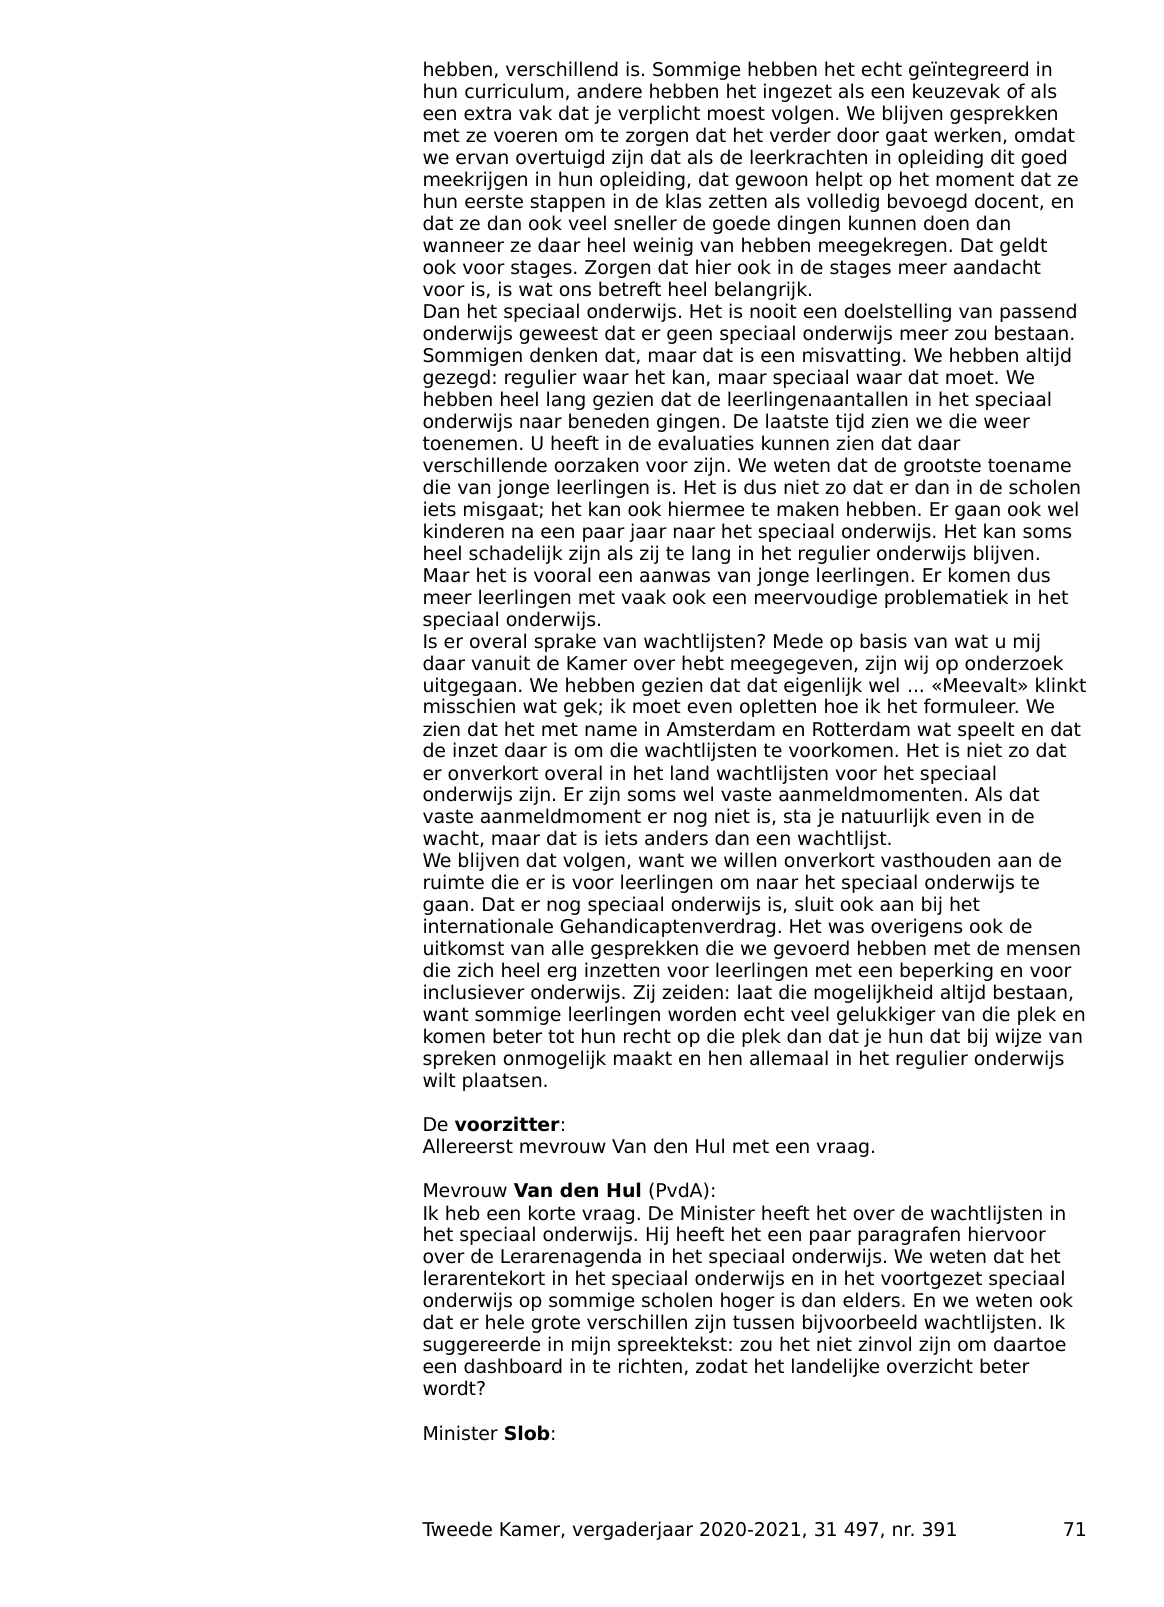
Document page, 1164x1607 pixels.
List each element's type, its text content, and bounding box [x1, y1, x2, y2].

text hebben, verschillend is. Sommige hebben het echt geïntegreerd in hun curriculum, andere hebben het ingezet als een keuzevak of als een extra vak dat je verplicht moest volgen. We blijven gesprekken met ze voeren om te zorgen dat het verder door gaat werken, omdat we ervan overtuigd zijn dat als de leerkrachten in opleiding dit goed meekrijgen in hun opleiding, dat gewoon helpt op het moment dat ze hun eerste stappen in de klas zetten als volledig bevoegd docent, en dat ze dan ook veel sneller de goede dingen kunnen doen dan wanneer ze daar heel weinig van hebben meegekregen. Dat geldt ook voor stages. Zorgen dat hier ook in de stages meer aandacht voor is, is wat ons betreft heel belangrijk. [422, 59, 1087, 301]
text Mevrouw Van den Hul (PvdA): [422, 1180, 1087, 1202]
text Minister Slob: [422, 1422, 1087, 1444]
text Dan het speciaal onderwijs. Het is nooit een doelstelling van passend onderwijs geweest dat er geen speciaal onderwijs meer zou bestaan. Sommigen denken dat, maar dat is een misvatting. We hebben altijd gezegd: regulier waar het kan, maar speciaal waar dat moet. We hebben heel lang gezien dat de leerlingenaantallen in het speciaal onderwijs naar beneden gingen. De laatste tijd zien we die weer toenemen. U heeft in de evaluaties kunnen zien dat daar verschillende oorzaken voor zijn. We weten dat de grootste toename die van jonge leerlingen is. Het is dus niet zo dat er dan in de scholen iets misgaat; het kan ook hiermee te maken hebben. Er gaan ook wel kinderen na een paar jaar naar het speciaal onderwijs. Het kan soms heel schadelijk zijn als zij te lang in het regulier onderwijs blijven. Maar het is vooral een aanwas van jonge leerlingen. Er komen dus meer leerlingen met vaak ook een meervoudige problematiek in het speciaal onderwijs. [422, 301, 1087, 631]
text Is er overal sprake van wachtlijsten? Mede op basis van wat u mij daar vanuit de Kamer over hebt meegegeven, zijn wij op onderzoek uitgegaan. We hebben gezien dat dat eigenlijk wel ... «Meevalt» klinkt misschien wat gek; ik moet even opletten hoe ik het formuleer. We zien dat het met name in Amsterdam en Rotterdam wat speelt en dat de inzet daar is om die wachtlijsten te voorkomen. Het is niet zo dat er onverkort overal in het land wachtlijsten voor het speciaal onderwijs zijn. Er zijn soms wel vaste aanmeldmomenten. Als dat vaste aanmeldmoment er nog niet is, sta je natuurlijk even in de wacht, maar dat is iets anders dan een wachtlijst. [422, 631, 1087, 850]
text De voorzitter: [422, 1114, 1087, 1136]
text We blijven dat volgen, want we willen onverkort vasthouden aan de ruimte die er is voor leerlingen om naar het speciaal onderwijs te gaan. Dat er nog speciaal onderwijs is, sluit ook aan bij het internationale Gehandicaptenverdrag. Het was overigens ook de uitkomst van alle gesprekken die we gevoerd hebben met de mensen die zich heel erg inzetten voor leerlingen met een beperking en voor inclusiever onderwijs. Zij zeiden: laat die mogelijkheid altijd bestaan, want sommige leerlingen worden echt veel gelukkiger van die plek en komen beter tot hun recht op die plek dan dat je hun dat bij wijze van spreken onmogelijk maakt en hen allemaal in het regulier onderwijs wilt plaatsen. [422, 850, 1087, 1092]
text Ik heb een korte vraag. De Minister heeft het over de wachtlijsten in het speciaal onderwijs. Hij heeft het een paar paragrafen hiervoor over de Lerarenagenda in het speciaal onderwijs. We weten dat het lerarentekort in het speciaal onderwijs en in het voortgezet speciaal onderwijs op sommige scholen hoger is dan elders. En we weten ook dat er hele grote verschillen zijn tussen bijvoorbeeld wachtlijsten. Ik suggereerde in mijn spreektekst: zou het niet zinvol zijn om daartoe een dashboard in te richten, zodat het landelijke overzicht beter wordt? [422, 1202, 1087, 1400]
text Allereerst mevrouw Van den Hul met een vraag. [422, 1136, 1087, 1158]
